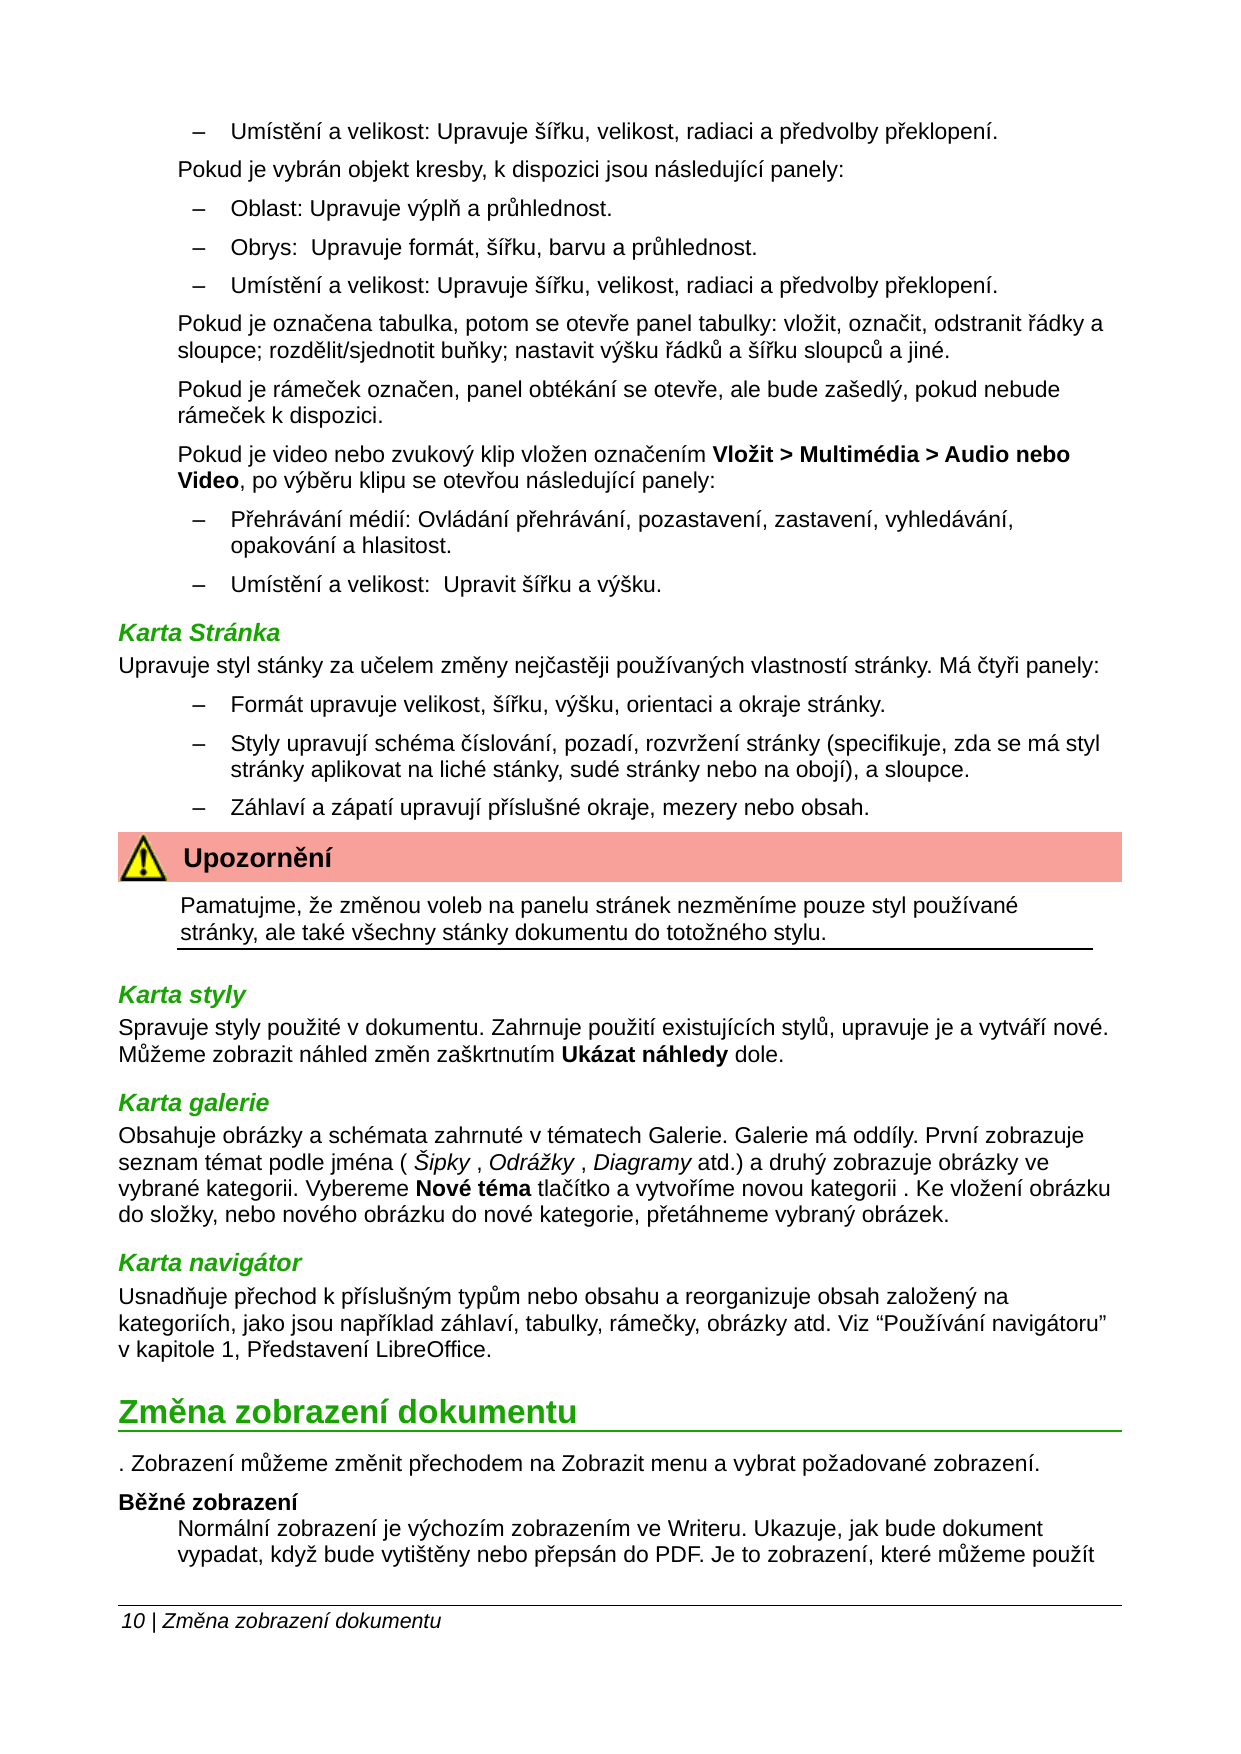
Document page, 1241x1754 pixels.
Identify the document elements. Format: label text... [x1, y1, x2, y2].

subtitle Karta Stránka [118, 618, 1122, 646]
list Umístění a velikost: Upravit šířku a výšku. [192, 571, 1122, 597]
list Umístění a velikost: Upravuje šířku, velikost, radiaci a předvolby překlopení. [192, 118, 1122, 144]
text Běžné zobrazení [118, 1489, 1122, 1515]
text Pokud je rámeček označen, panel obtékání se otevře, ale bude zašedlý, pokud nebude rámeček k dispozici. [177, 376, 1122, 428]
text Spravuje styly použité v dokumentu. Zahrnuje použití existujících stylů, upravuje je a vytváří nové. Můžeme zobrazit náhled změn zaškrtnutím Ukázat náhledy dole. [118, 1014, 1122, 1067]
subtitle Upozornění [118, 832, 1122, 882]
text Upravuje styl stánky za učelem změny nejčastěji používaných vlastností stránky. Má čtyři panely: [118, 652, 1122, 679]
list Přehrávání médií: Ovládání přehrávání, pozastavení, zastavení, vyhledávání, opakování a hlasitost. [192, 506, 1122, 559]
list Záhlaví a zápatí upravují příslušné okraje, mezery nebo obsah. [192, 794, 1122, 821]
text Pokud je vybrán objekt kresby, k dispozici jsou následující panely: [177, 156, 1122, 183]
text . Zobrazení můžeme změnit přechodem na Zobrazit menu a vybrat požadované zobrazení. [118, 1450, 1122, 1476]
text Pokud je video nebo zvukový klip vložen označením Vložit > Multimédia > Audio nebo Video, po výběru klipu se otevřou následující panely: [177, 441, 1122, 493]
list Formát upravuje velikost, šířku, výšku, orientaci a okraje stránky. [192, 691, 1122, 717]
text Pamatujme, že změnou voleb na panelu stránek nezměníme pouze styl používané stránky, ale také všechny stánky dokumentu do totožného stylu. [177, 889, 1093, 948]
text Pokud je označena tabulka, potom se otevře panel tabulky: vložit, označit, odstranit řádky a sloupce; rozdělit/sjednotit buňky; nastavit výšku řádků a šířku sloupců a jiné. [177, 310, 1122, 363]
subtitle Karta navigátor [118, 1248, 1122, 1277]
list Styly upravují schéma číslování, pozadí, rozvržení stránky (specifikuje, zda se má styl stránky aplikovat na liché stánky, sudé stránky nebo na obojí), a sloupce. [192, 729, 1122, 782]
text Usnadňuje přechod k příslušným typům nebo obsahu a reorganizuje obsah založený na kategoriích, jako jsou například záhlaví, tabulky, rámečky, obrázky atd. Viz “Používání navigátoru” v kapitole 1, Představení LibreOffice. [118, 1283, 1122, 1362]
text Obsahuje obrázky a schémata zahrnuté v tématech Galerie. Galerie má oddíly. První zobrazuje seznam témat podle jména ( Šipky , Odrážky , Diagramy atd.) a druhý zobrazuje obrázky ve vybrané kategorii. Vybereme Nové téma tlačítko a vytvoříme novou kategorii . Ke vložení obrázku do složky, nebo nového obrázku do nové kategorie, přetáhneme vybraný obrázek. [118, 1122, 1122, 1228]
subtitle Karta galerie [118, 1088, 1122, 1116]
text Normální zobrazení je výchozím zobrazením ve Writeru. Ukazuje, jak bude dokument vypadat, když bude vytištěny nebo přepsán do PDF. Je to zobrazení, které můžeme použít [177, 1515, 1122, 1568]
list Oblast: Upravuje výplň a průhlednost. [192, 195, 1122, 222]
subtitle Karta styly [118, 980, 1122, 1008]
picture [119, 833, 167, 881]
list Obrys: Upravuje formát, šířku, barvu a průhlednost. [192, 234, 1122, 260]
list Umístění a velikost: Upravuje šířku, velikost, radiaci a předvolby překlopení. [192, 272, 1122, 298]
subtitle Změna zobrazení dokumentu [118, 1392, 1122, 1430]
